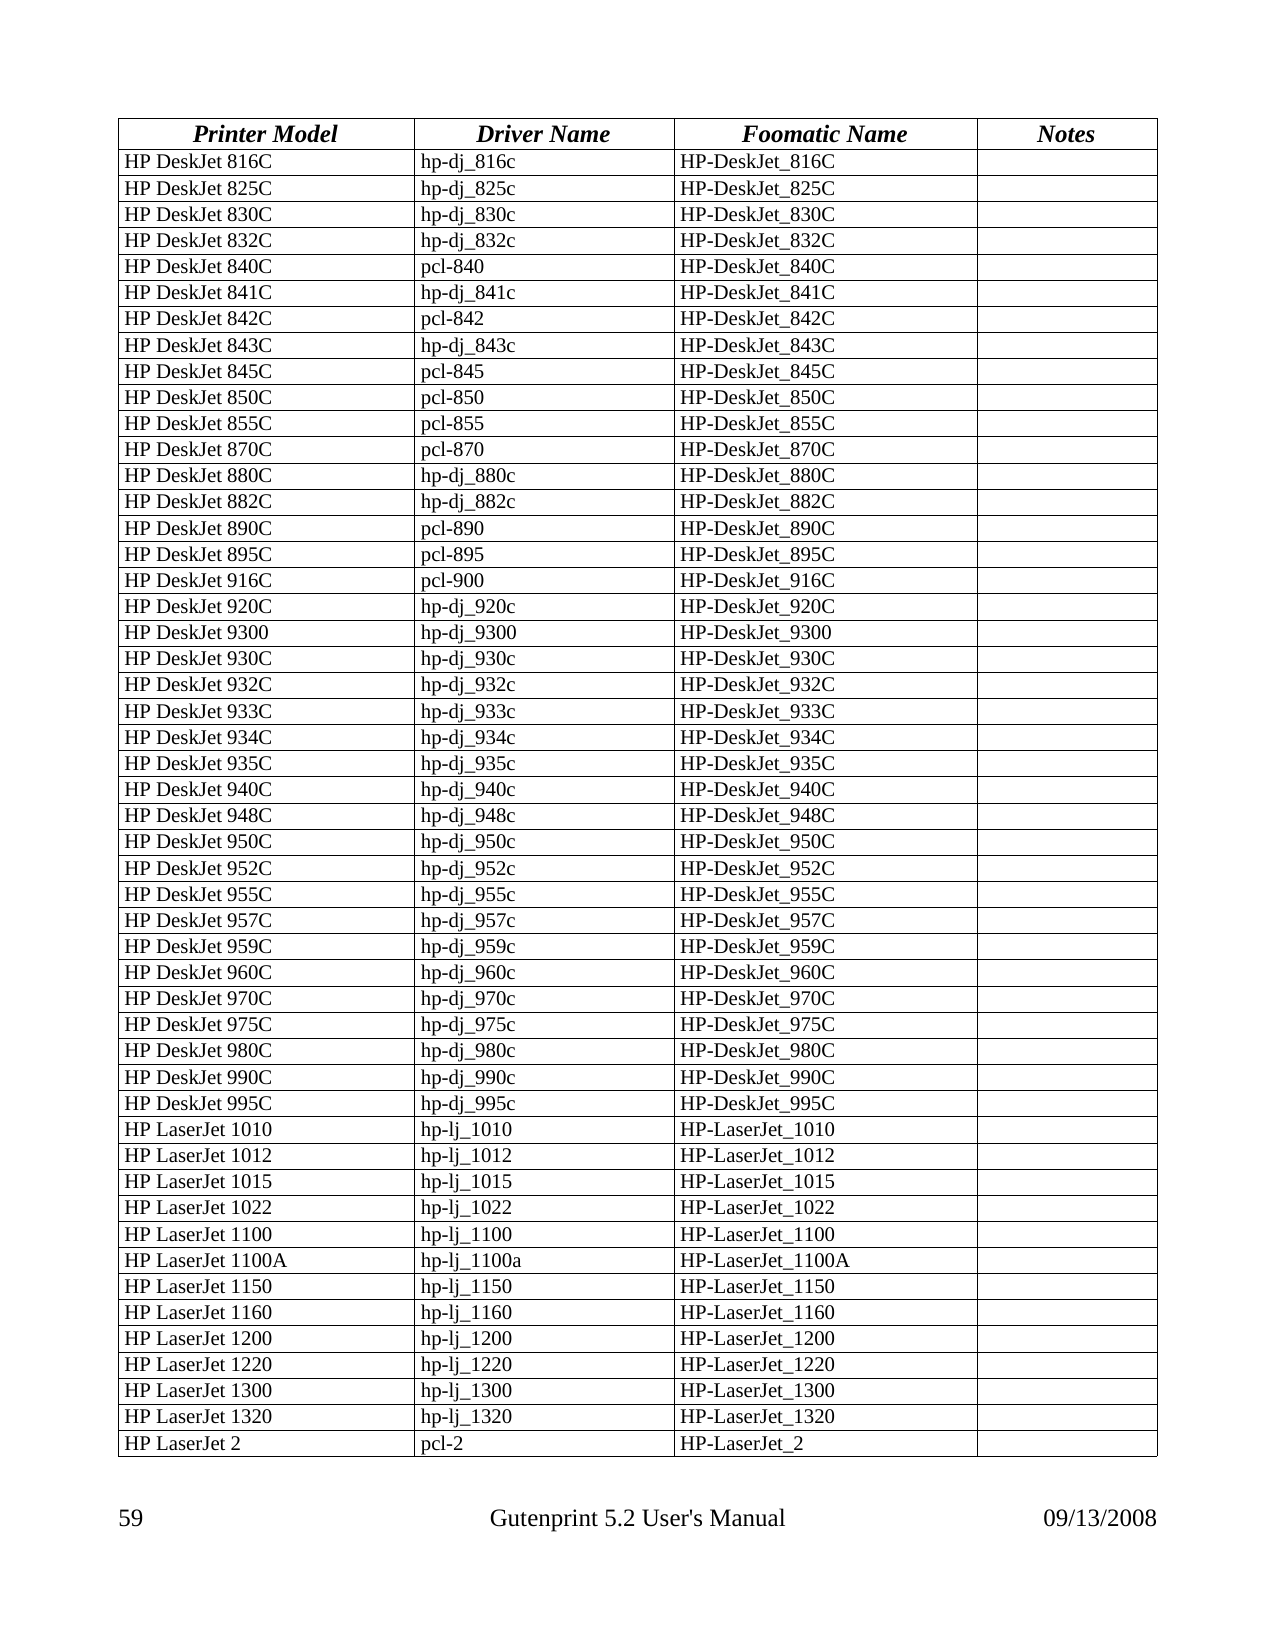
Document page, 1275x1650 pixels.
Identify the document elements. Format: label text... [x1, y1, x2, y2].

table_cell [978, 228, 1157, 253]
table_cell hp-dj_816c [415, 150, 674, 175]
table_cell pcl-900 [415, 568, 674, 593]
table_cell pcl-840 [415, 255, 674, 279]
table_cell HP LaserJet 1320 [119, 1405, 414, 1430]
table_cell HP DeskJet 980C [119, 1039, 414, 1064]
table_cell HP DeskJet 950C [119, 830, 414, 855]
table_cell pcl-850 [415, 385, 674, 410]
table_cell hp-dj_843c [415, 333, 674, 358]
table_cell hp-lj_1015 [415, 1170, 674, 1195]
table_cell [978, 385, 1157, 410]
table_cell hp-lj_1100 [415, 1222, 674, 1247]
table_cell HP LaserJet 1220 [119, 1353, 414, 1378]
table_cell hp-dj_960c [415, 960, 674, 986]
table_cell HP-DeskJet_975C [675, 1013, 977, 1038]
table_header Driver Name [415, 119, 674, 149]
table_cell HP DeskJet 843C [119, 333, 414, 358]
table_cell HP DeskJet 933C [119, 699, 414, 724]
table_cell hp-lj_1150 [415, 1274, 674, 1299]
table_cell [978, 960, 1157, 986]
table_cell [978, 150, 1157, 175]
table_cell HP DeskJet 957C [119, 908, 414, 933]
table_cell [978, 1039, 1157, 1064]
table_cell HP DeskJet 890C [119, 516, 414, 541]
table_cell hp-dj_970c [415, 987, 674, 1012]
table_cell hp-lj_1320 [415, 1405, 674, 1430]
table_cell HP-LaserJet_1012 [675, 1144, 977, 1168]
table_cell hp-lj_1300 [415, 1379, 674, 1404]
table_header Notes [978, 119, 1157, 149]
table_cell HP DeskJet 841C [119, 281, 414, 306]
table_header Foomatic Name [675, 119, 977, 149]
table_cell [978, 1405, 1157, 1430]
table_cell hp-dj_980c [415, 1039, 674, 1064]
table_cell [978, 281, 1157, 306]
table_cell HP-DeskJet_825C [675, 176, 977, 201]
table_cell HP DeskJet 916C [119, 568, 414, 593]
table_cell HP DeskJet 850C [119, 385, 414, 410]
table_cell hp-dj_825c [415, 176, 674, 201]
table_cell HP LaserJet 1150 [119, 1274, 414, 1299]
table_cell [978, 804, 1157, 829]
table_cell [978, 176, 1157, 201]
table_cell HP-DeskJet_9300 [675, 621, 977, 646]
table_cell HP DeskJet 934C [119, 725, 414, 750]
table_cell HP-DeskJet_841C [675, 281, 977, 306]
table_cell HP-DeskJet_932C [675, 673, 977, 698]
table_cell HP DeskJet 845C [119, 359, 414, 384]
table_cell [978, 1248, 1157, 1273]
table_cell HP DeskJet 930C [119, 647, 414, 672]
table_cell hp-lj_1160 [415, 1300, 674, 1325]
table_cell [978, 490, 1157, 515]
table_cell [978, 1091, 1157, 1116]
table_cell [978, 1300, 1157, 1325]
table_cell [978, 1065, 1157, 1090]
table_cell HP DeskJet 895C [119, 542, 414, 567]
table_cell HP-DeskJet_816C [675, 150, 977, 175]
table_cell hp-dj_880c [415, 464, 674, 489]
table_cell hp-dj_952c [415, 856, 674, 881]
table_cell HP DeskJet 960C [119, 960, 414, 986]
table_cell hp-lj_1012 [415, 1144, 674, 1168]
table_cell HP-DeskJet_980C [675, 1039, 977, 1064]
table_cell pcl-895 [415, 542, 674, 567]
table_cell [978, 333, 1157, 358]
table_cell [978, 725, 1157, 750]
table_cell hp-dj_995c [415, 1091, 674, 1116]
table_cell [978, 1326, 1157, 1352]
table_cell pcl-870 [415, 437, 674, 463]
table_cell HP-LaserJet_1022 [675, 1196, 977, 1221]
table_cell HP-DeskJet_930C [675, 647, 977, 672]
table_cell HP-DeskJet_880C [675, 464, 977, 489]
table_cell [978, 1196, 1157, 1221]
table_cell HP-DeskJet_920C [675, 594, 977, 619]
table_cell [978, 1144, 1157, 1168]
table_cell [978, 1117, 1157, 1142]
table_cell HP-LaserJet_1100A [675, 1248, 977, 1273]
table_cell HP-DeskJet_842C [675, 307, 977, 332]
table_cell hp-dj_920c [415, 594, 674, 619]
table_cell HP DeskJet 970C [119, 987, 414, 1012]
table_cell HP LaserJet 1200 [119, 1326, 414, 1352]
table_cell hp-dj_933c [415, 699, 674, 724]
table_cell HP-DeskJet_960C [675, 960, 977, 986]
table_cell [978, 516, 1157, 541]
table_cell hp-dj_975c [415, 1013, 674, 1038]
table_cell HP-LaserJet_1220 [675, 1353, 977, 1378]
table_cell hp-dj_882c [415, 490, 674, 515]
table_cell [978, 751, 1157, 776]
table_cell HP LaserJet 1022 [119, 1196, 414, 1221]
table_cell HP-DeskJet_952C [675, 856, 977, 881]
table_cell HP LaserJet 1015 [119, 1170, 414, 1195]
table_cell [978, 1222, 1157, 1247]
table_cell hp-lj_1022 [415, 1196, 674, 1221]
table_cell HP LaserJet 1100 [119, 1222, 414, 1247]
table_cell [978, 255, 1157, 279]
table_cell HP LaserJet 1012 [119, 1144, 414, 1168]
table_cell [978, 202, 1157, 227]
table_cell [978, 830, 1157, 855]
table_cell hp-lj_1200 [415, 1326, 674, 1352]
table_cell HP LaserJet 1010 [119, 1117, 414, 1142]
table_cell hp-dj_930c [415, 647, 674, 672]
table_cell HP-DeskJet_855C [675, 411, 977, 436]
table_cell HP-DeskJet_830C [675, 202, 977, 227]
table_cell [978, 437, 1157, 463]
table_cell HP-DeskJet_890C [675, 516, 977, 541]
table_cell [978, 856, 1157, 881]
table_cell [978, 1170, 1157, 1195]
table_cell HP-LaserJet_1300 [675, 1379, 977, 1404]
table_cell HP-DeskJet_845C [675, 359, 977, 384]
table_cell pcl-2 [415, 1431, 674, 1456]
table_cell HP-DeskJet_990C [675, 1065, 977, 1090]
table_cell [978, 1013, 1157, 1038]
table_cell [978, 987, 1157, 1012]
table_cell HP-LaserJet_1150 [675, 1274, 977, 1299]
table_cell [978, 908, 1157, 933]
table_cell HP LaserJet 1300 [119, 1379, 414, 1404]
table_cell HP-LaserJet_1200 [675, 1326, 977, 1352]
table_cell HP-DeskJet_840C [675, 255, 977, 279]
table_cell HP-DeskJet_950C [675, 830, 977, 855]
table_cell HP-DeskJet_870C [675, 437, 977, 463]
table_cell HP-LaserJet_1010 [675, 1117, 977, 1142]
table_cell HP DeskJet 816C [119, 150, 414, 175]
table_cell HP DeskJet 952C [119, 856, 414, 881]
table_cell HP DeskJet 830C [119, 202, 414, 227]
table_cell HP DeskJet 935C [119, 751, 414, 776]
table_cell HP-LaserJet_1320 [675, 1405, 977, 1430]
table_cell HP DeskJet 832C [119, 228, 414, 253]
table_cell HP DeskJet 880C [119, 464, 414, 489]
table_cell HP-DeskJet_959C [675, 934, 977, 959]
table_cell HP-DeskJet_934C [675, 725, 977, 750]
table_cell hp-dj_9300 [415, 621, 674, 646]
table_cell HP DeskJet 995C [119, 1091, 414, 1116]
table_cell [978, 673, 1157, 698]
table_cell [978, 594, 1157, 619]
table_cell HP DeskJet 920C [119, 594, 414, 619]
table_cell HP DeskJet 948C [119, 804, 414, 829]
table_cell HP DeskJet 990C [119, 1065, 414, 1090]
table_cell HP-LaserJet_1160 [675, 1300, 977, 1325]
table_cell pcl-845 [415, 359, 674, 384]
table_cell HP-DeskJet_832C [675, 228, 977, 253]
table_cell [978, 307, 1157, 332]
table_cell HP LaserJet 1160 [119, 1300, 414, 1325]
table_cell pcl-855 [415, 411, 674, 436]
table_cell [978, 1353, 1157, 1378]
table_cell hp-lj_1100a [415, 1248, 674, 1273]
table_cell hp-lj_1010 [415, 1117, 674, 1142]
table_cell HP DeskJet 975C [119, 1013, 414, 1038]
table_cell HP-DeskJet_955C [675, 882, 977, 907]
table_cell HP DeskJet 840C [119, 255, 414, 279]
table_cell HP-DeskJet_957C [675, 908, 977, 933]
table_cell HP LaserJet 2 [119, 1431, 414, 1456]
table_cell HP DeskJet 955C [119, 882, 414, 907]
table_cell HP DeskJet 9300 [119, 621, 414, 646]
table_cell [978, 882, 1157, 907]
table_cell [978, 777, 1157, 802]
table_cell HP DeskJet 940C [119, 777, 414, 802]
table_cell [978, 1274, 1157, 1299]
table_cell pcl-842 [415, 307, 674, 332]
table_cell hp-dj_832c [415, 228, 674, 253]
table_cell hp-dj_841c [415, 281, 674, 306]
table_cell HP-DeskJet_935C [675, 751, 977, 776]
table_cell hp-dj_955c [415, 882, 674, 907]
table_cell HP DeskJet 959C [119, 934, 414, 959]
table_cell [978, 647, 1157, 672]
table_cell HP DeskJet 842C [119, 307, 414, 332]
table_cell [978, 699, 1157, 724]
table_cell hp-lj_1220 [415, 1353, 674, 1378]
table_cell hp-dj_932c [415, 673, 674, 698]
table_header Printer Model [119, 119, 414, 149]
table_cell HP LaserJet 1100A [119, 1248, 414, 1273]
table_cell [978, 359, 1157, 384]
table_cell HP-DeskJet_843C [675, 333, 977, 358]
table_cell [978, 621, 1157, 646]
table_cell [978, 1431, 1157, 1456]
table_cell HP-DeskJet_916C [675, 568, 977, 593]
table_cell [978, 464, 1157, 489]
table_cell HP DeskJet 882C [119, 490, 414, 515]
table_cell hp-dj_935c [415, 751, 674, 776]
table_cell hp-dj_948c [415, 804, 674, 829]
table_cell [978, 1379, 1157, 1404]
table_cell hp-dj_959c [415, 934, 674, 959]
table_cell HP-DeskJet_940C [675, 777, 977, 802]
table_cell HP DeskJet 825C [119, 176, 414, 201]
table_cell HP DeskJet 870C [119, 437, 414, 463]
table_cell HP-LaserJet_1015 [675, 1170, 977, 1195]
table_cell HP-DeskJet_933C [675, 699, 977, 724]
table_cell HP-DeskJet_948C [675, 804, 977, 829]
table_cell [978, 542, 1157, 567]
table_cell HP DeskJet 932C [119, 673, 414, 698]
table_cell HP-DeskJet_995C [675, 1091, 977, 1116]
table_cell HP DeskJet 855C [119, 411, 414, 436]
table_cell HP-LaserJet_1100 [675, 1222, 977, 1247]
table_cell hp-dj_830c [415, 202, 674, 227]
table_cell hp-dj_950c [415, 830, 674, 855]
table_cell HP-DeskJet_882C [675, 490, 977, 515]
table_cell hp-dj_934c [415, 725, 674, 750]
table_cell HP-DeskJet_850C [675, 385, 977, 410]
table_cell HP-LaserJet_2 [675, 1431, 977, 1456]
table_cell HP-DeskJet_970C [675, 987, 977, 1012]
table_cell [978, 411, 1157, 436]
table_cell hp-dj_990c [415, 1065, 674, 1090]
table_cell [978, 568, 1157, 593]
table_cell hp-dj_940c [415, 777, 674, 802]
table_cell [978, 934, 1157, 959]
table_cell pcl-890 [415, 516, 674, 541]
table_cell HP-DeskJet_895C [675, 542, 977, 567]
table_cell hp-dj_957c [415, 908, 674, 933]
